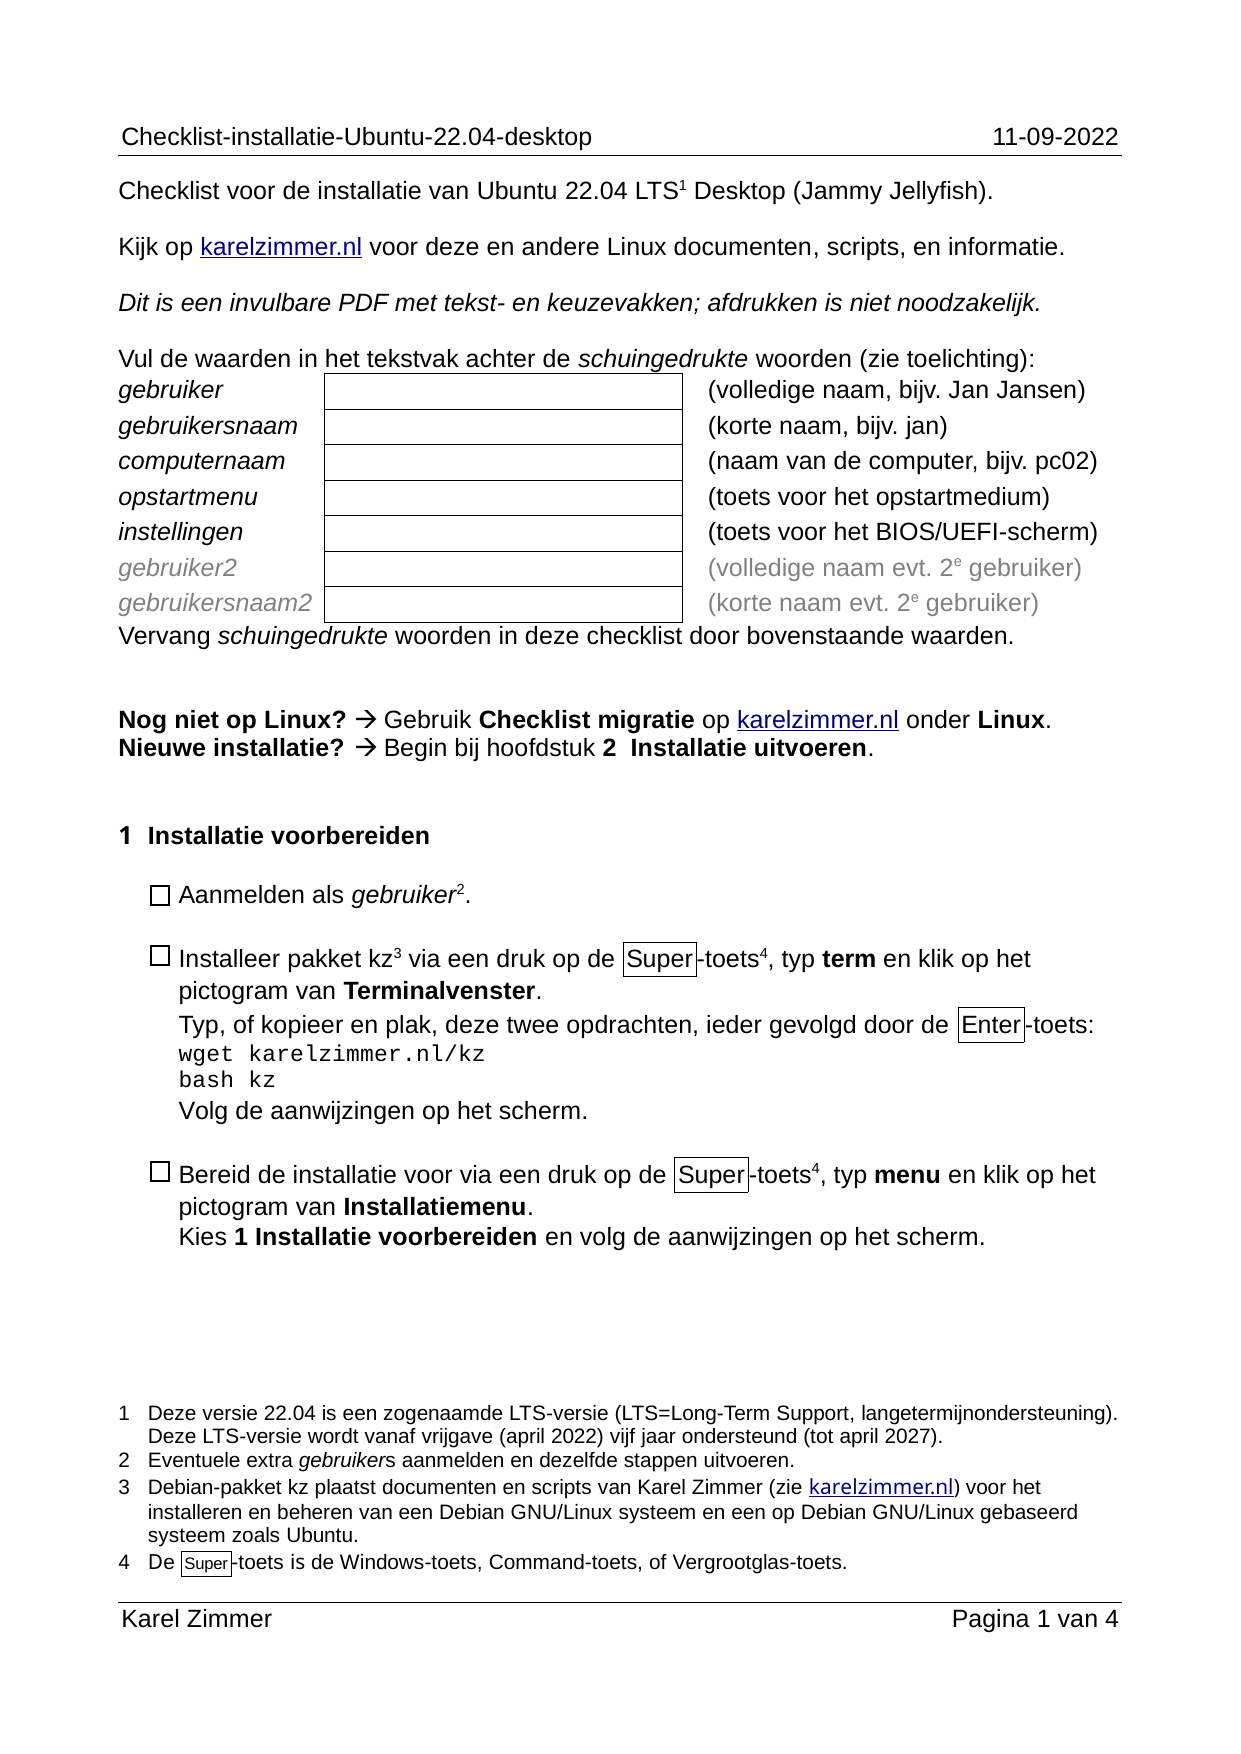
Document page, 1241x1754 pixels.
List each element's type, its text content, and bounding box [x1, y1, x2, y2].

text computernaam [118, 444, 324, 480]
text (toets voor het opstartmedium) [683, 480, 1122, 515]
text (naam van de computer, bijv. pc02) [683, 444, 1122, 480]
text Deze versie 22.04 is een zogenaamde LTS-versie (LTS=Long-Term Support, langetermijnondersteuning). Deze LTS-versie wordt vanaf vrijgave (april 2022) vijf jaar ondersteund (tot april 2027). [118, 1401, 1122, 1448]
text (korte naam evt. 2e gebruiker) [683, 586, 1122, 622]
table_cell [177, 1126, 1120, 1156]
table_cell Bereid de installatie voor via een druk op de Super-toets4, typ menu en klik op het pictogram van Installatiemenu. [177, 1156, 1120, 1222]
text Dit is een invulbare PDF met tekst- en keuzevakken; afdrukken is niet noodzakelijk. [118, 289, 1122, 317]
text Vervang schuingedrukte woorden in deze checklist door bovenstaande waarden. [118, 622, 1122, 650]
table_cell Installeer pakket kz via een druk op de Super-toets, typ term en klik op het pictogram van Terminalvenster. [177, 941, 1120, 1006]
table_cell [141, 1126, 177, 1156]
text Checklist voor de installatie van Ubuntu 22.04 LTS Desktop (Jammy Jellyfish). [118, 177, 1122, 205]
text instellingen [118, 515, 324, 551]
text (volledige naam, bijv. Jan Jansen) [683, 373, 1122, 409]
table_cell [141, 1222, 177, 1252]
text (toets voor het BIOS/UEFI-scherm) [683, 515, 1122, 551]
table_header Aanmelden als gebruiker. [177, 880, 1120, 910]
text Nog niet op Linux?  Gebruik Checklist migratie op karelzimmer.nl onder Linux. [118, 706, 1122, 734]
table_cell [177, 910, 1120, 941]
table_cell [141, 1006, 177, 1096]
text gebruiker [118, 373, 324, 409]
table_cell [141, 941, 177, 1006]
text gebruikersnaam2 [118, 586, 324, 622]
text gebruikersnaam [118, 409, 324, 444]
text gebruiker2 [118, 551, 324, 586]
table_cell [141, 910, 177, 941]
table_cell Typ, of kopieer en plak, deze twee opdrachten, ieder gevolgd door de Enter-toets: wget karelzimmer.nl/kz bash kz [177, 1006, 1120, 1096]
text opstartmenu [118, 480, 324, 515]
text (korte naam, bijv. jan) [683, 409, 1122, 444]
table_header [141, 880, 177, 910]
table_cell [141, 1156, 177, 1222]
table_cell [141, 1096, 177, 1126]
text Nieuwe installatie?  Begin bij hoofdstuk 2 Installatie uitvoeren. [118, 734, 1122, 762]
table_cell Kies 1 Installatie voorbereiden en volg de aanwijzingen op het scherm. [177, 1222, 1120, 1252]
text Kijk op karelzimmer.nl voor deze en andere Linux documenten, scripts, en informatie. [118, 233, 1122, 261]
text (volledige naam evt. 2e gebruiker) [683, 551, 1122, 586]
table_cell Volg de aanwijzingen op het scherm. [177, 1096, 1120, 1126]
text Vul de waarden in het tekstvak achter de schuingedrukte woorden (zie toelichting): [118, 345, 1122, 373]
list Installatie voorbereiden [118, 818, 1122, 852]
